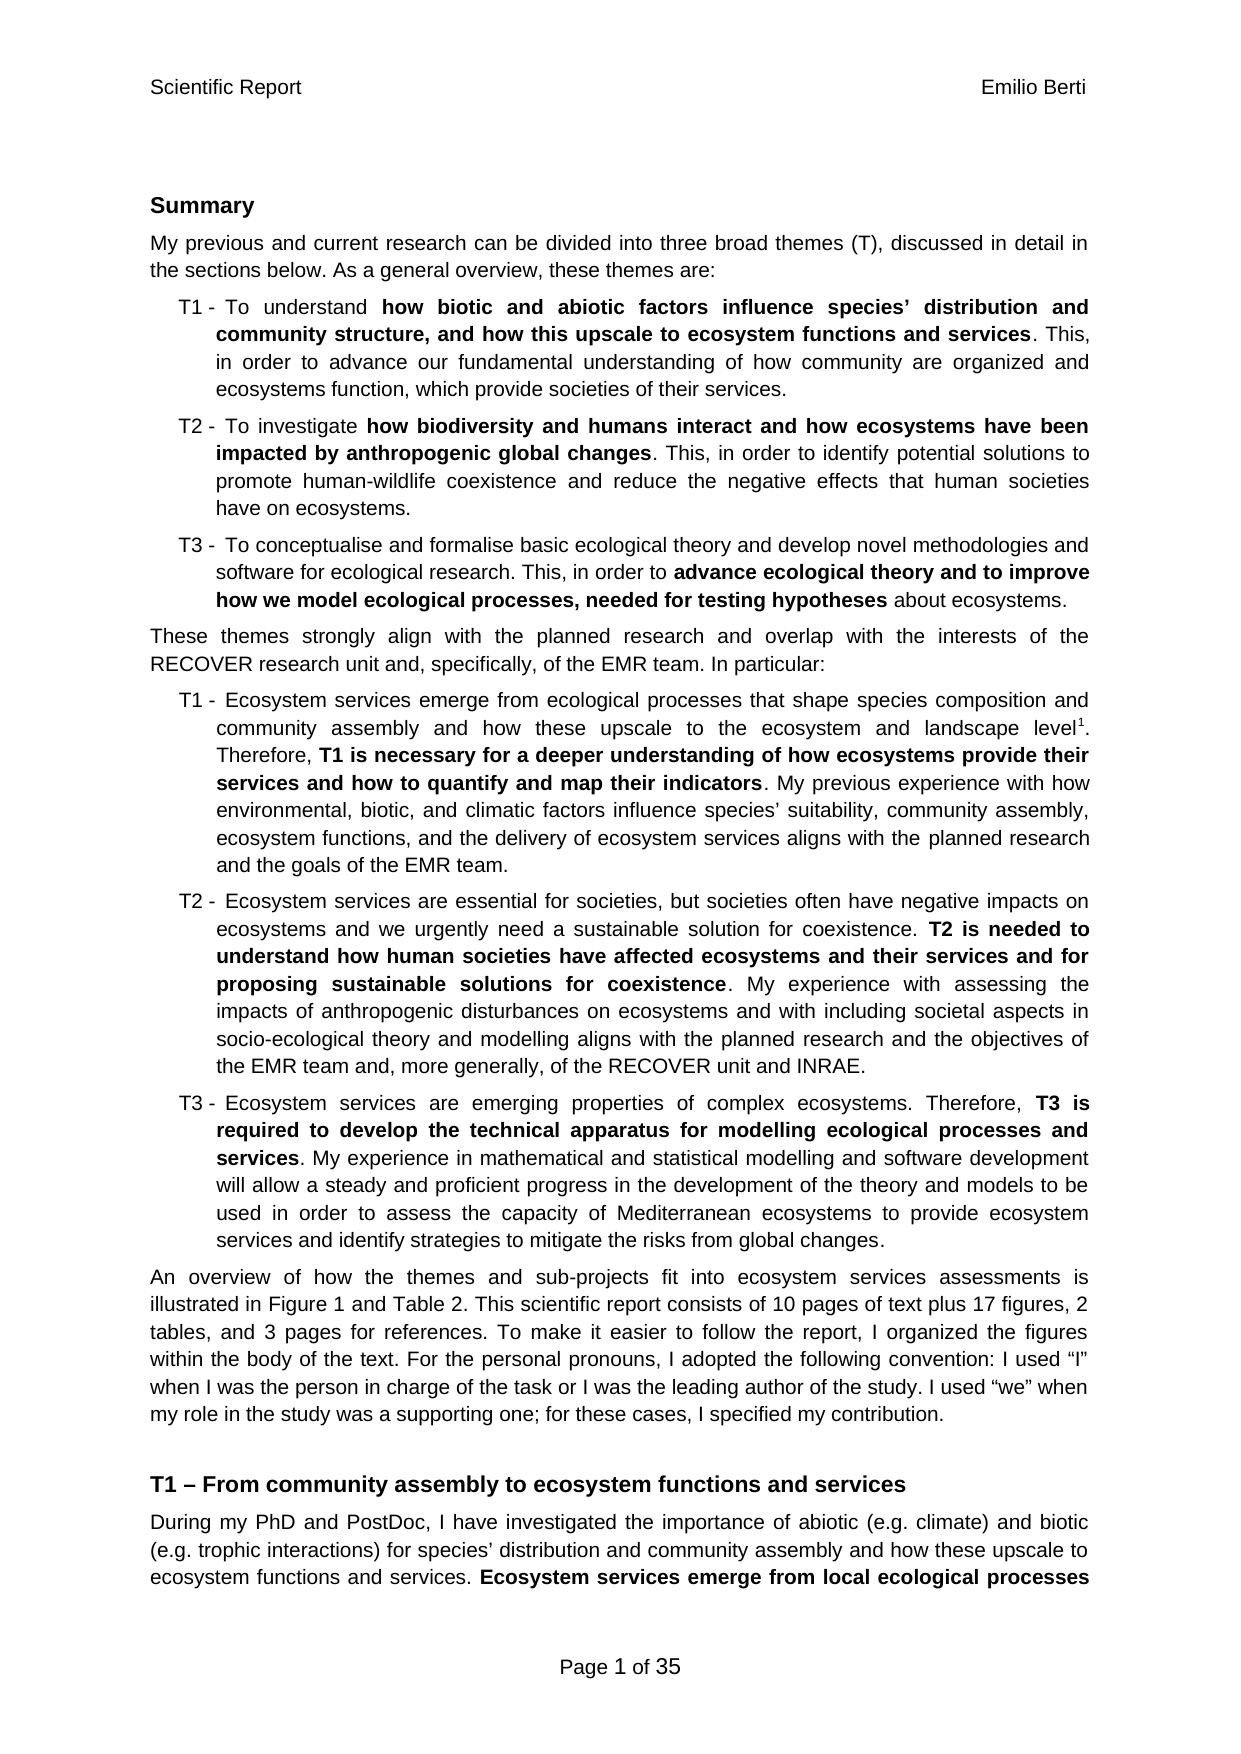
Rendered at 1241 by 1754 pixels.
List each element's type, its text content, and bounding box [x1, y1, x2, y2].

list An overview of how the themes and sub-projects fit into ecosystem services assessments is illustrated in Figure 1 and Table 2. This scientific report consists of 10 pages of text plus 17 figures, 2 tables, and 3 pages for references. To make it easier to follow the report, I organized the figures within the body of the text. For the personal pronouns, I adopted the following convention: I used “I” when I was the person in charge of the task or I was the leading author of the study. I used “we” when my role in the study was a supporting one; for these cases, I specified my contribution. [150, 1265, 1090, 1426]
subtitle T1 – From community assembly to ecosystem functions and services [150, 1471, 1090, 1498]
subtitle Summary [150, 192, 1090, 218]
list To conceptualise and formalise basic ecological theory and develop novel methodologies and software for ecological research. This, in order to advance ecological theory and to improve how we model ecological processes, needed for testing hypotheses about ecosystems. [178, 532, 1090, 611]
list To investigate how biodiversity and humans interact and how ecosystems have been impacted by anthropogenic global changes. This, in order to identify potential solutions to promote human-wildlife coexistence and reduce the negative effects that human societies have on ecosystems. [178, 413, 1090, 520]
text My previous and current research can be divided into three broad themes (T), discussed in detail in the sections below. As a general overview, these themes are: [150, 231, 1090, 282]
text During my PhD and PostDoc, I have investigated the importance of abiotic (e.g. climate) and biotic (e.g. trophic interactions) for species’ distribution and community assembly and how these upscale to ecosystem functions and services. Ecosystem services emerge from local ecological processes [150, 1510, 1090, 1589]
list Ecosystem services are essential for societies, but societies often have negative impacts on ecosystems and we urgently need a sustainable solution for coexistence. T2 is needed to understand how human societies have affected ecosystems and their services and for proposing sustainable solutions for coexistence. My experience with assessing the impacts of anthropogenic disturbances on ecosystems and with including societal aspects in socio-ecological theory and modelling aligns with the planned research and the objectives of the EMR team and, more generally, of the RECOVER unit and INRAE. [178, 889, 1090, 1078]
list Ecosystem services are emerging properties of complex ecosystems. Therefore, T3 is required to develop the technical apparatus for modelling ecological processes and services. My experience in mathematical and statistical modelling and software development will allow a steady and proficient progress in the development of the theory and models to be used in order to assess the capacity of Mediterranean ecosystems to provide ecosystem services and identify strategies to mitigate the risks from global changes. [178, 1091, 1090, 1252]
list Ecosystem services emerge from ecological processes that shape species composition and community assembly and how these upscale to the ecosystem and landscape level1. Therefore, T1 is necessary for a deeper understanding of how ecosystems provide their services and how to quantify and map their indicators. My previous experience with how environmental, biotic, and climatic factors influence species’ suitability, community assembly, ecosystem functions, and the delivery of ecosystem services aligns with the planned research and the goals of the EMR team. [178, 688, 1090, 877]
text These themes strongly align with the planned research and overlap with the interests of the RECOVER research unit and, specifically, of the EMR team. In particular: [150, 624, 1090, 675]
list To understand how biotic and abiotic factors influence species’ distribution and community structure, and how this upscale to ecosystem functions and services. This, in order to advance our fundamental understanding of how community are organized and ecosystems function, which provide societies of their services. [178, 294, 1090, 401]
